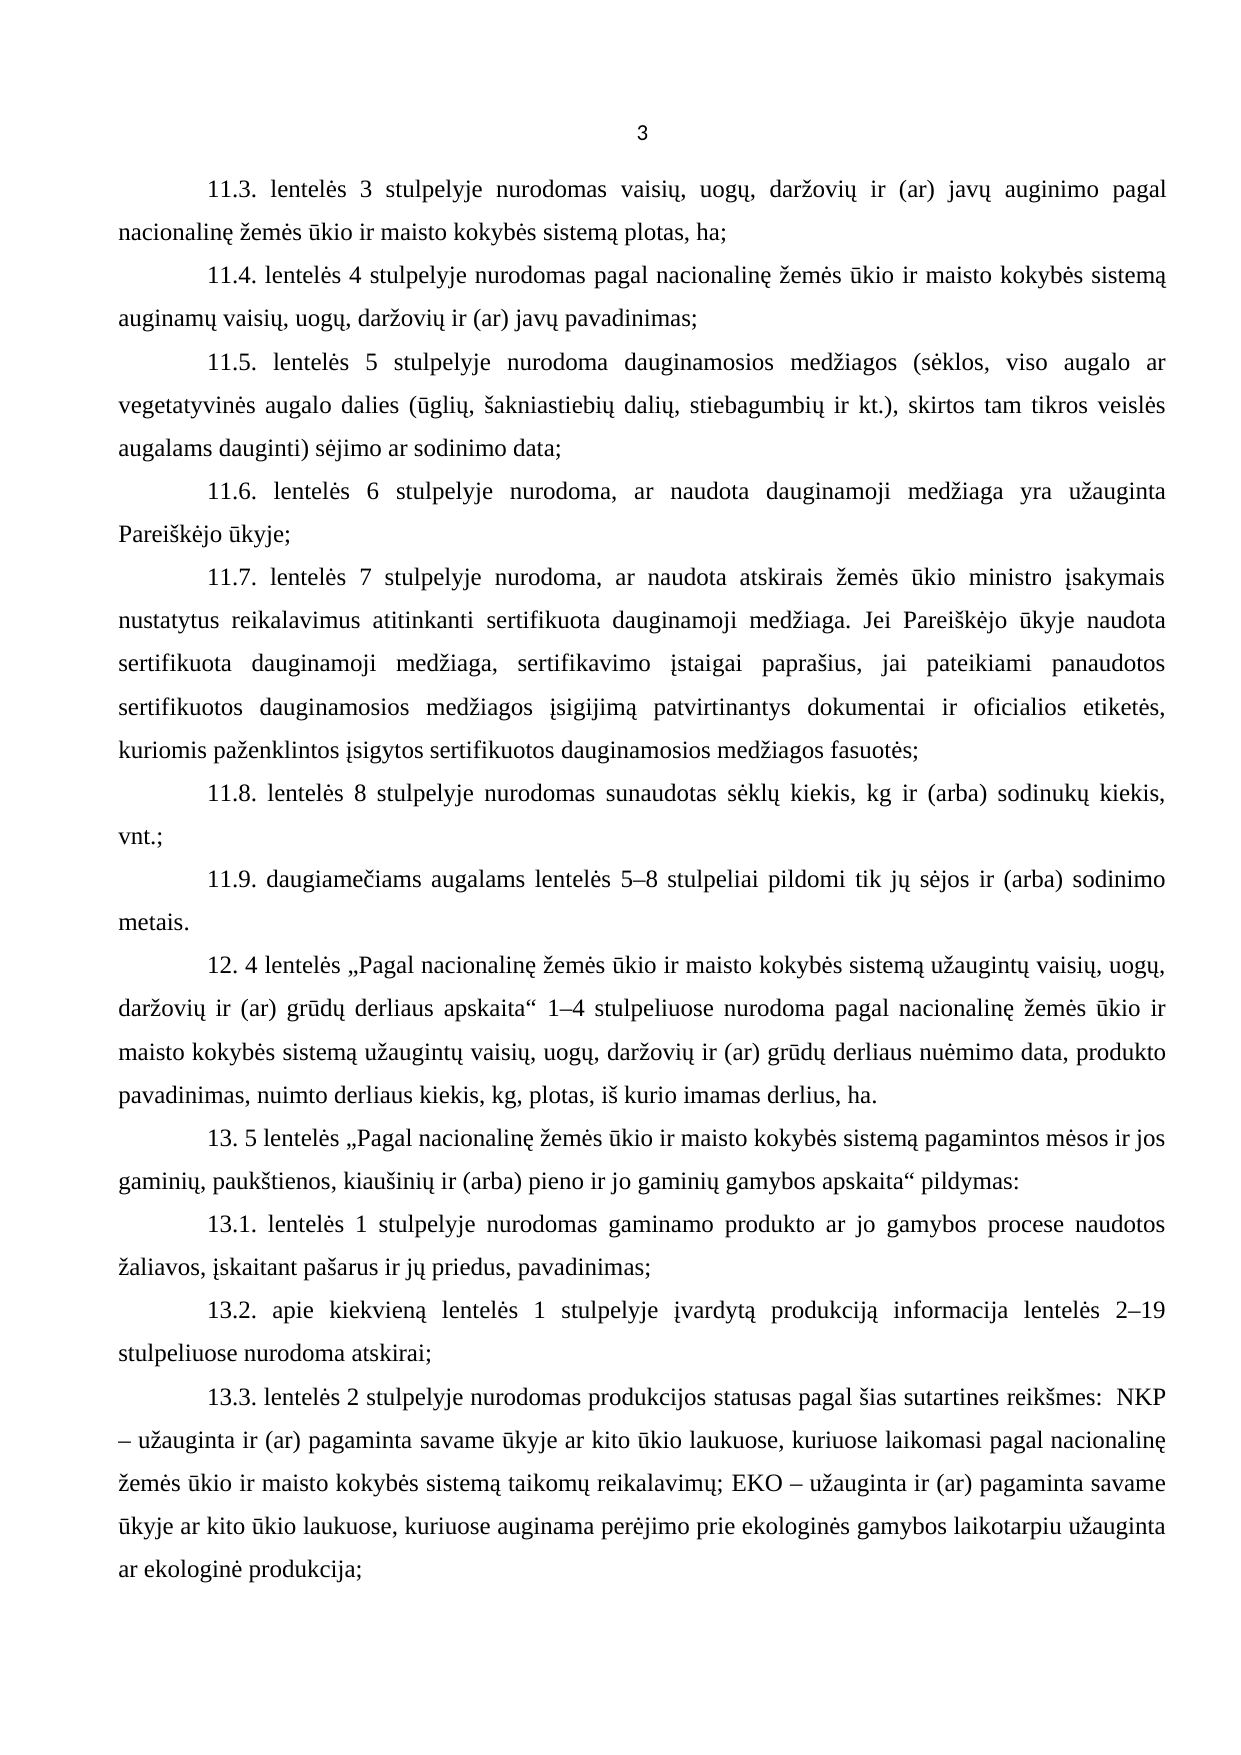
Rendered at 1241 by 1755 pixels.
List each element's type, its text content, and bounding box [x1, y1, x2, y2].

text 11.6. lentelės 6 stulpelyje nurodoma, ar naudota dauginamoji medžiaga yra užauginta Pareiškėjo ūkyje; [118, 476, 1166, 548]
text 13.3. lentelės 2 stulpelyje nurodomas produkcijos statusas pagal šias sutartines reikšmes: NKP – užauginta ir (ar) pagaminta savame ūkyje ar kito ūkio laukuose, kuriuose laikomasi pagal nacionalinę žemės ūkio ir maisto kokybės sistemą taikomų reikalavimų; EKO – užauginta ir (ar) pagaminta savame ūkyje ar kito ūkio laukuose, kuriuose auginama perėjimo prie ekologinės gamybos laikotarpiu užauginta ar ekologinė produkcija; [118, 1382, 1166, 1583]
text 11.9. daugiamečiams augalams lentelės 5–8 stulpeliai pildomi tik jų sėjos ir (arba) sodinimo metais. [118, 864, 1166, 936]
text 11.8. lentelės 8 stulpelyje nurodomas sunaudotas sėklų kiekis, kg ir (arba) sodinukų kiekis, vnt.; [118, 778, 1166, 850]
text 11.3. lentelės 3 stulpelyje nurodomas vaisių, uogų, daržovių ir (ar) javų auginimo pagal nacionalinę žemės ūkio ir maisto kokybės sistemą plotas, ha; [118, 174, 1166, 246]
text 13.1. lentelės 1 stulpelyje nurodomas gaminamo produkto ar jo gamybos procese naudotos žaliavos, įskaitant pašarus ir jų priedus, pavadinimas; [118, 1209, 1166, 1281]
text 12. 4 lentelės „Pagal nacionalinę žemės ūkio ir maisto kokybės sistemą užaugintų vaisių, uogų, daržovių ir (ar) grūdų derliaus apskaita“ 1–4 stulpeliuose nurodoma pagal nacionalinę žemės ūkio ir maisto kokybės sistemą užaugintų vaisių, uogų, daržovių ir (ar) grūdų derliaus nuėmimo data, produkto pavadinimas, nuimto derliaus kiekis, kg, plotas, iš kurio imamas derlius, ha. [118, 950, 1166, 1108]
text 11.7. lentelės 7 stulpelyje nurodoma, ar naudota atskirais žemės ūkio ministro įsakymais nustatytus reikalavimus atitinkanti sertifikuota dauginamoji medžiaga. Jei Pareiškėjo ūkyje naudota sertifikuota dauginamoji medžiaga, sertifikavimo įstaigai paprašius, jai pateikiami panaudotos sertifikuotos dauginamosios medžiagos įsigijimą patvirtinantys dokumentai ir oficialios etiketės, kuriomis paženklintos įsigytos sertifikuotos dauginamosios medžiagos fasuotės; [118, 562, 1166, 763]
text 11.5. lentelės 5 stulpelyje nurodoma dauginamosios medžiagos (sėklos, viso augalo ar vegetatyvinės augalo dalies (ūglių, šakniastiebių dalių, stiebagumbių ir kt.), skirtos tam tikros veislės augalams dauginti) sėjimo ar sodinimo data; [118, 347, 1166, 462]
text 11.4. lentelės 4 stulpelyje nurodomas pagal nacionalinę žemės ūkio ir maisto kokybės sistemą auginamų vaisių, uogų, daržovių ir (ar) javų pavadinimas; [118, 260, 1166, 332]
text 13.2. apie kiekvieną lentelės 1 stulpelyje įvardytą produkciją informacija lentelės 2–19 stulpeliuose nurodoma atskirai; [118, 1295, 1166, 1367]
text 13. 5 lentelės „Pagal nacionalinę žemės ūkio ir maisto kokybės sistemą pagamintos mėsos ir jos gaminių, paukštienos, kiaušinių ir (arba) pieno ir jo gaminių gamybos apskaita“ pildymas: [118, 1123, 1166, 1195]
